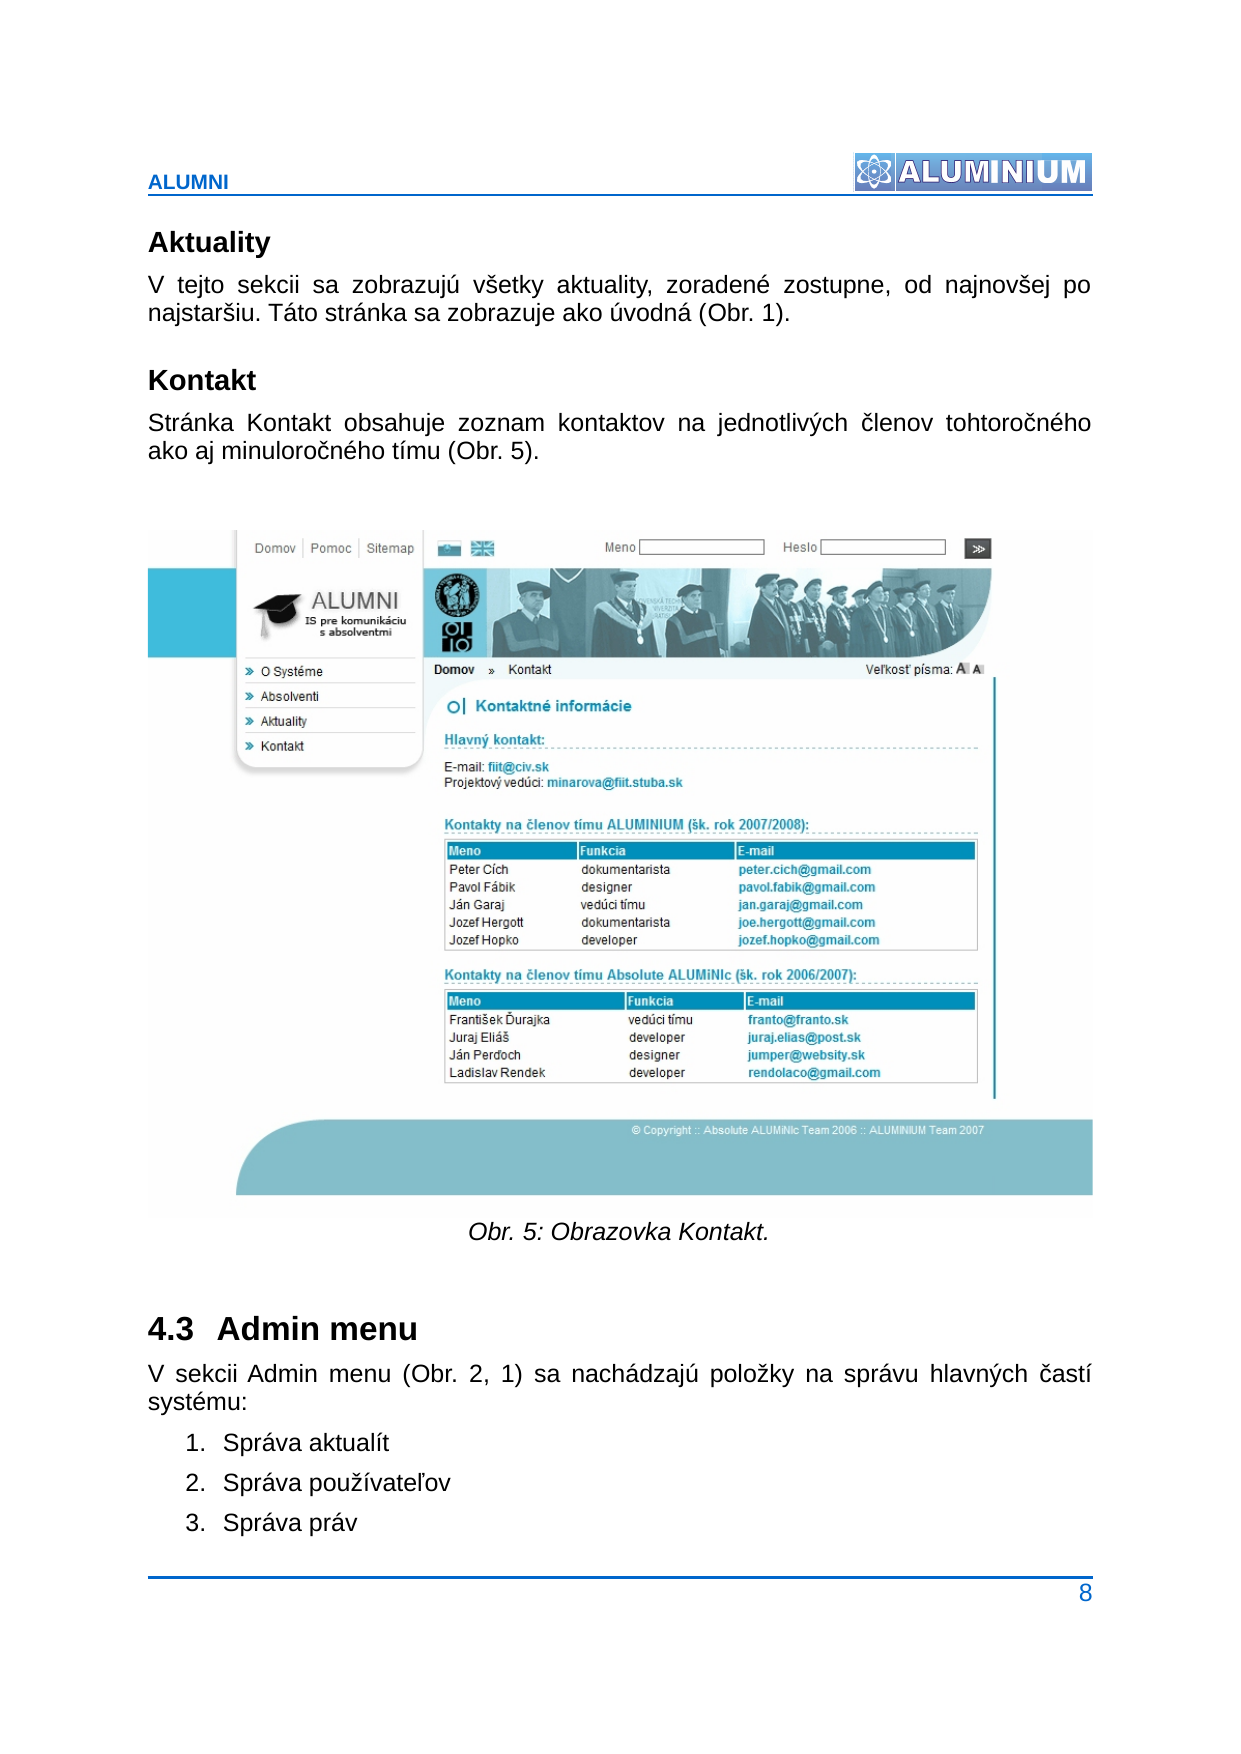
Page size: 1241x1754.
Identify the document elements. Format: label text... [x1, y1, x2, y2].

list Správa aktualít [185, 1428, 1093, 1456]
subtitle Kontakt [148, 364, 1093, 396]
text Stránka Kontakt obsahuje zoznam kontaktov na jednotlivých členov tohtoročného ako aj minuloročného tímu (Obr. 5). [148, 409, 1093, 464]
text Obr. 5: Obrazovka Kontakt. [148, 1218, 1093, 1245]
list Správa používateľov [185, 1469, 1093, 1497]
subtitle Admin menu [148, 1310, 1093, 1348]
list Správa práv [185, 1509, 1093, 1537]
text V sekcii Admin menu (Obr. 2, 1) sa nachádzajú položky na správu hlavných častí systému: [148, 1360, 1093, 1416]
subtitle Aktuality [148, 226, 1093, 258]
text V tejto sekcii sa zobrazujú všetky aktuality, zoradené zostupne, od najnovšej po najstaršiu. Táto stránka sa zobrazuje ako úvodná (Obr. 1). [148, 271, 1093, 326]
picture [147, 530, 1093, 1218]
